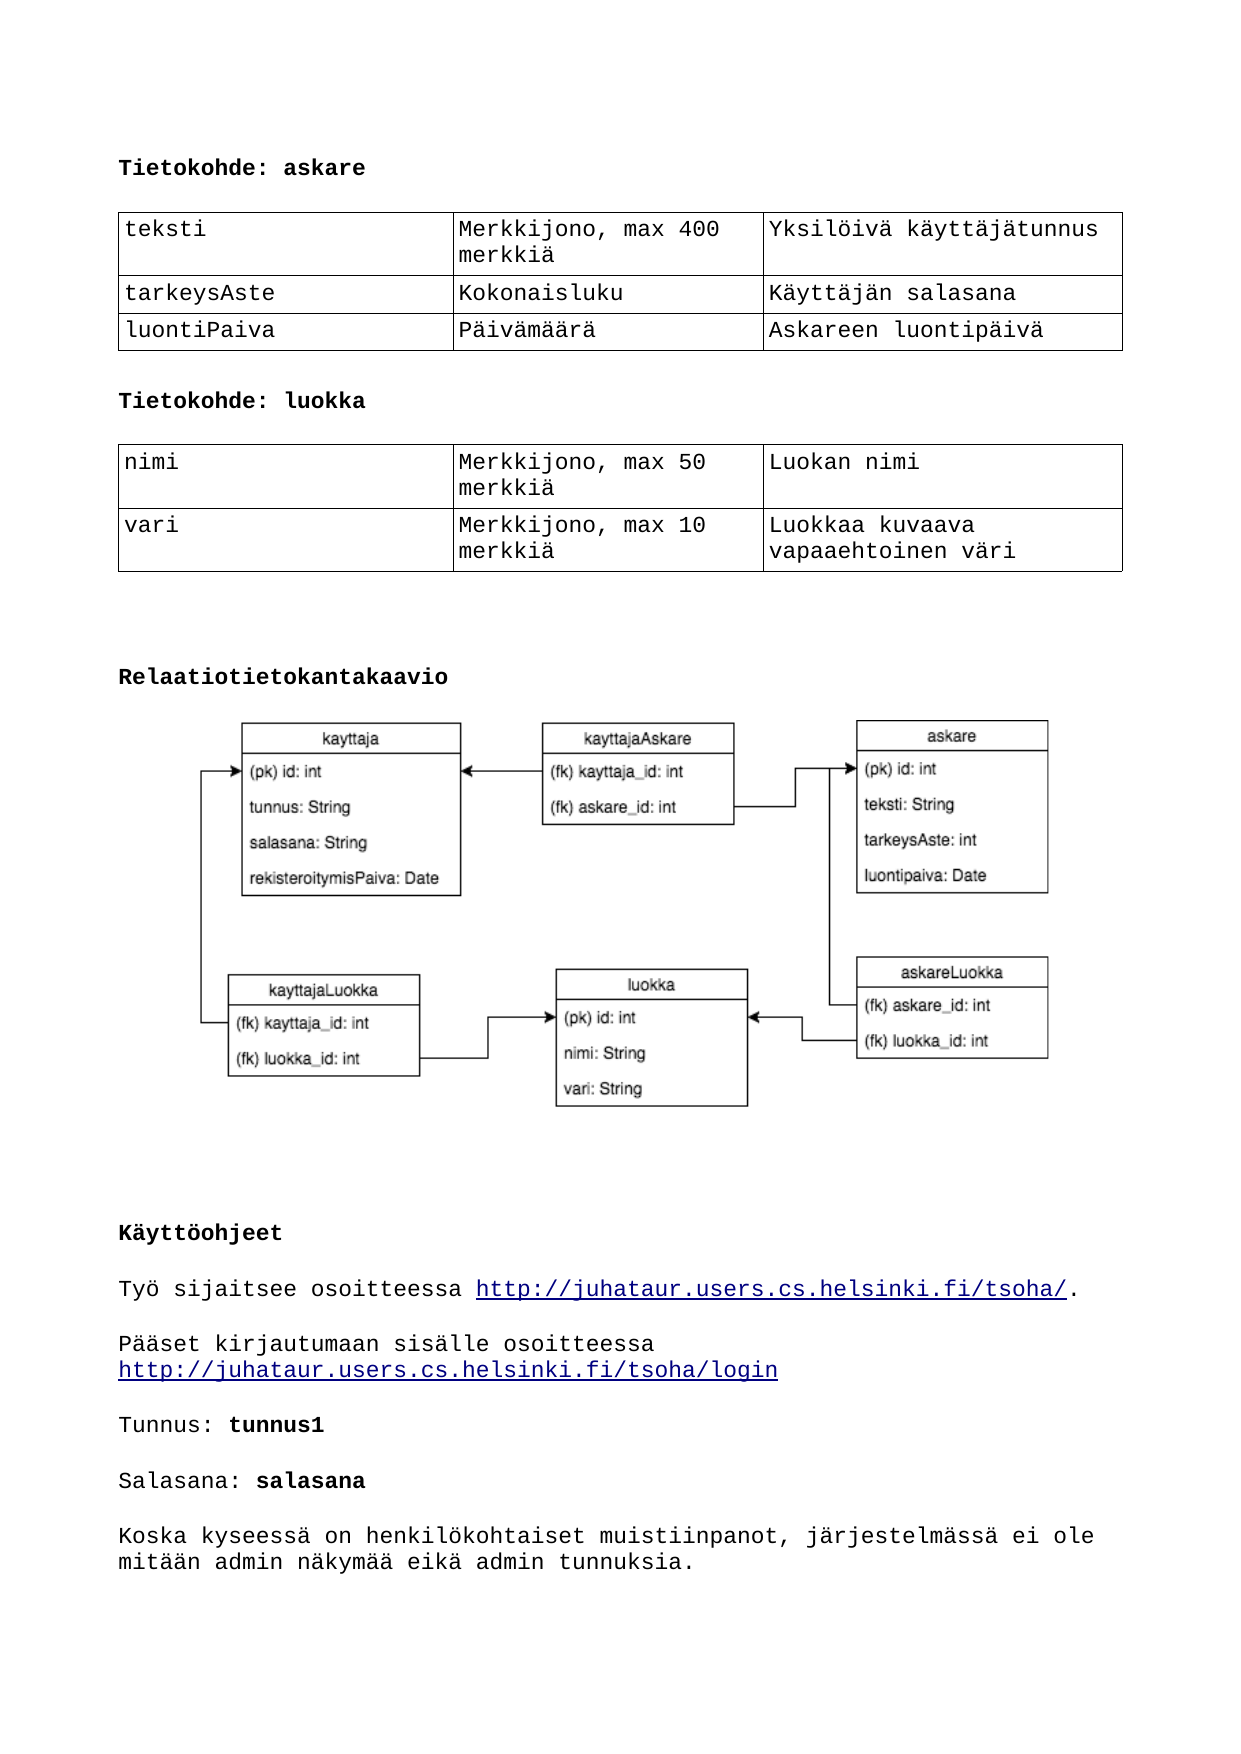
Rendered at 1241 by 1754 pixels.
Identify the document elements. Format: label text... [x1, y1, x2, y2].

text Käyttöohjeet [118, 1221, 1122, 1247]
table_header teksti [119, 213, 453, 275]
table_cell Kokonaisluku [454, 276, 763, 313]
text Työ sijaitsee osoitteessa http://juhataur.users.cs.helsinki.fi/tsoha/. [118, 1277, 1122, 1303]
table_header Merkkijono, max 400 merkkiä [454, 213, 763, 275]
table_cell Päivämäärä [454, 314, 763, 350]
table_cell luontiPaiva [119, 314, 453, 350]
text Pääset kirjautumaan sisälle osoitteessa http://juhataur.users.cs.helsinki.fi/tsoha/login [118, 1332, 1122, 1384]
text Tunnus: tunnus1 [118, 1414, 1122, 1439]
table_header nimi [119, 445, 453, 508]
table_cell Merkkijono, max 10 merkkiä [454, 509, 763, 571]
table_cell vari [119, 509, 453, 571]
picture [192, 720, 1049, 1111]
table_header Yksilöivä käyttäjätunnus [764, 213, 1122, 275]
text Tietokohde: luokka [118, 389, 1122, 415]
text Koska kyseessä on henkilökohtaiset muistiinpanot, järjestelmässä ei ole mitään admin näkymää eikä admin tunnuksia. [118, 1524, 1122, 1576]
table_cell Askareen luontipäivä [764, 314, 1122, 350]
table_cell Luokkaa kuvaava vapaaehtoinen väri [764, 509, 1122, 571]
text Relaatiotietokantakaavio [118, 665, 1122, 691]
table_header Luokan nimi [764, 445, 1122, 508]
table_cell Käyttäjän salasana [764, 276, 1122, 313]
text Tietokohde: askare [118, 157, 1122, 182]
table_cell tarkeysAste [119, 276, 453, 313]
text Salasana: salasana [118, 1469, 1122, 1495]
table_header Merkkijono, max 50 merkkiä [454, 445, 763, 508]
